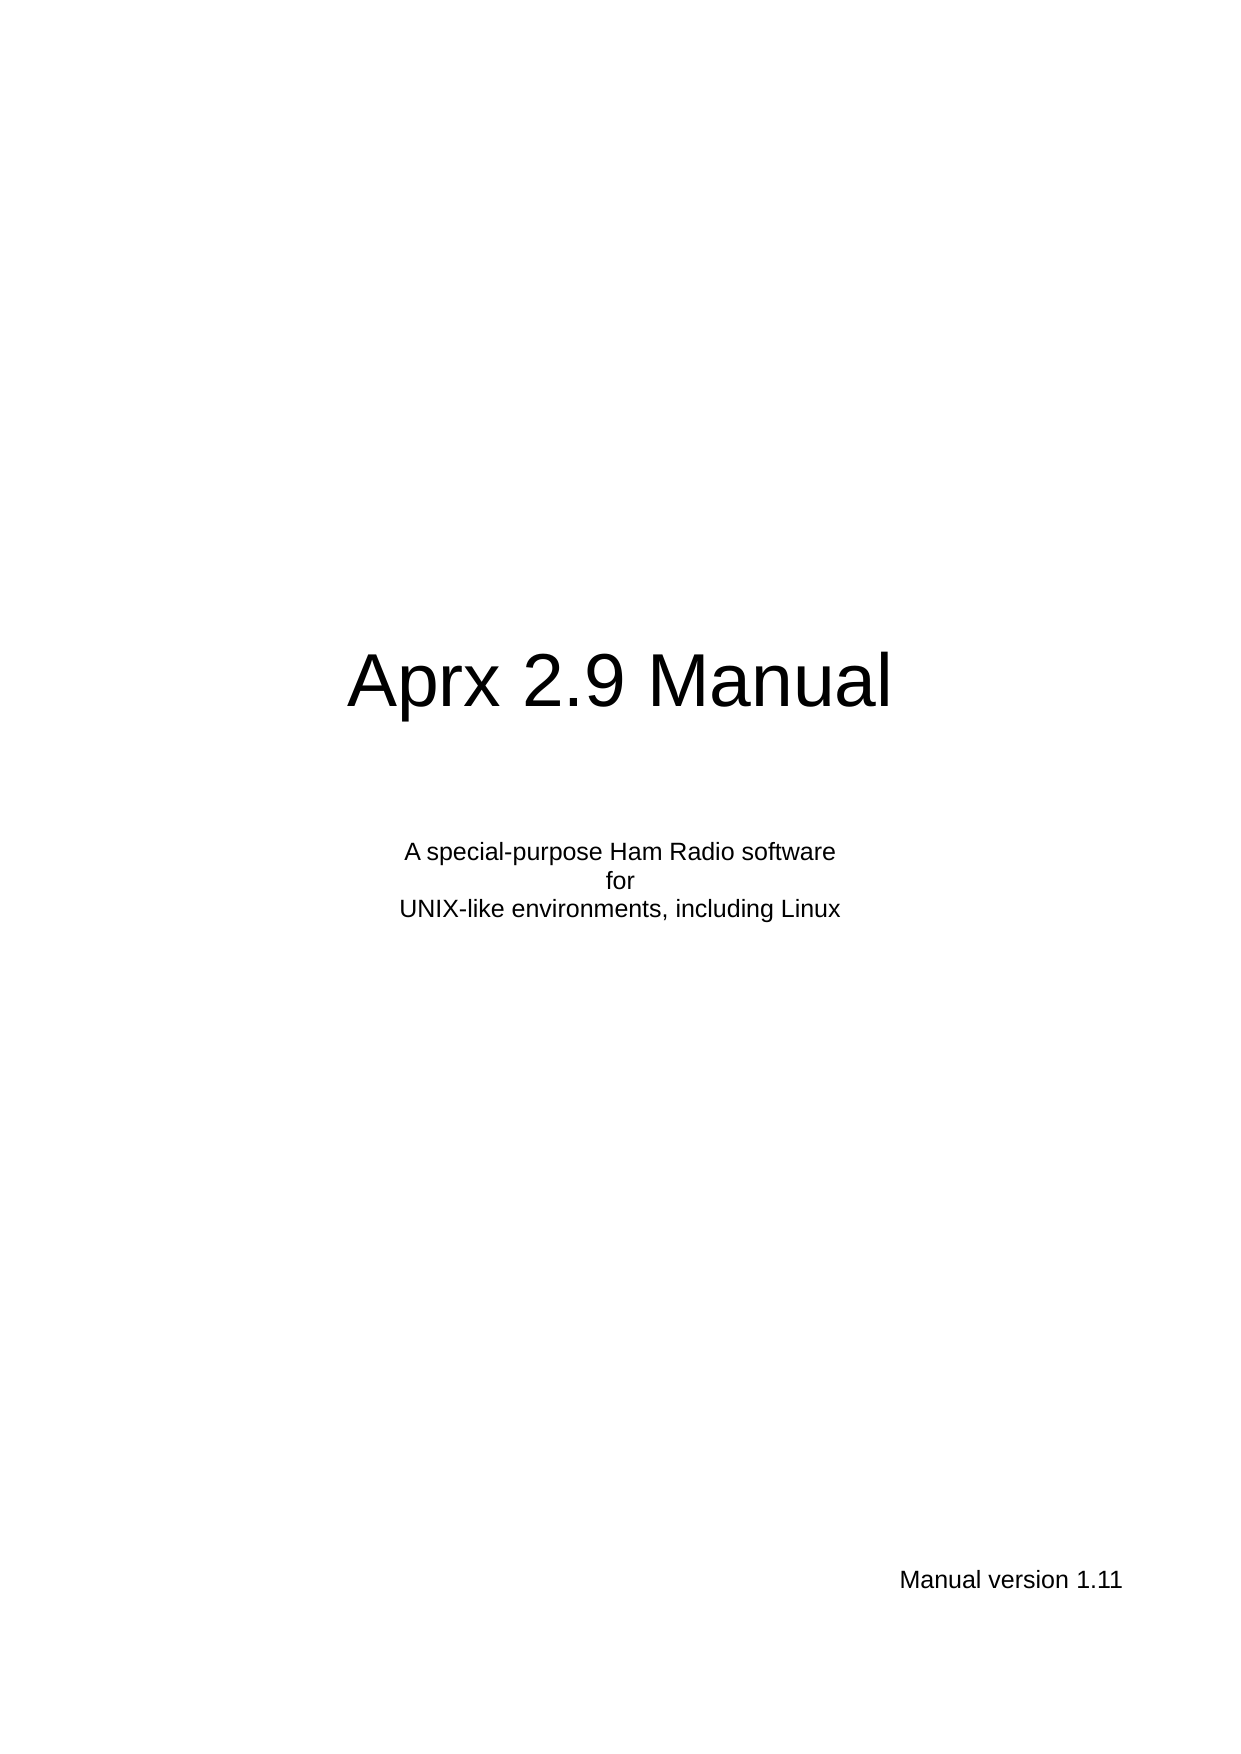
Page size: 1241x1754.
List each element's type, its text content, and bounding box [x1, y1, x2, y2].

text for [118, 866, 1122, 894]
text Manual version 1.11 [118, 1566, 1123, 1594]
text UNIX-like environments, including Linux [118, 894, 1122, 923]
text Aprx 2.9 Manual [118, 636, 1122, 722]
text A special-purpose Ham Radio software [118, 837, 1122, 866]
